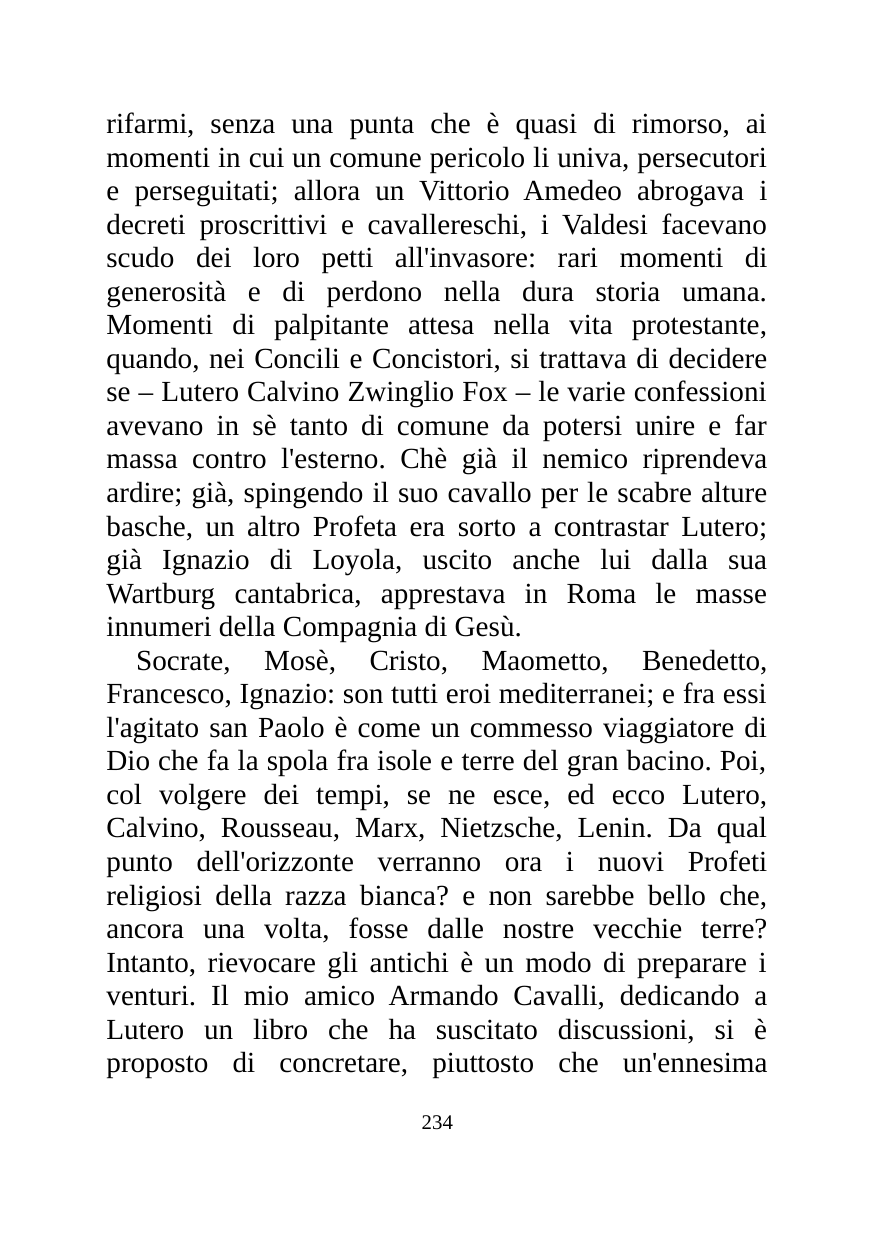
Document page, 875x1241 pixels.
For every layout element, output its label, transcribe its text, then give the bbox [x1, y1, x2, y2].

text Socrate, Mosè, Cristo, Maometto, Benedetto, Francesco, Ignazio: son tutti eroi mediterranei; e fra essi l'agitato san Paolo è come un commesso viaggiatore di Dio che fa la spola fra isole e terre del gran bacino. Poi, col volgere dei tempi, se ne esce, ed ecco Lutero, Calvino, Rousseau, Marx, Nietzsche, Lenin. Da qual punto dell'orizzonte verranno ora i nuovi Profeti religiosi della razza bianca? e non sarebbe bello che, ancora una volta, fosse dalle nostre vecchie terre? Intanto, rievocare gli antichi è un modo di preparare i venturi. Il mio amico Armando Cavalli, dedicando a Lutero un libro che ha suscitato discussioni, si è proposto di concretare, piuttosto che un'ennesima [106, 643, 768, 1079]
text rifarmi, senza una punta che è quasi di rimorso, ai momenti in cui un comune pericolo li univa, persecutori e perseguitati; allora un Vittorio Amedeo abrogava i decreti proscrittivi e cavallereschi, i Valdesi facevano scudo dei loro petti all'invasore: rari momenti di generosità e di perdono nella dura storia umana. Momenti di palpitante attesa nella vita protestante, quando, nei Concili e Concistori, si trattava di decidere se – Lutero Calvino Zwinglio Fox – le varie confessioni avevano in sè tanto di comune da potersi unire e far massa contro l'esterno. Chè già il nemico riprendeva ardire; già, spingendo il suo cavallo per le scabre alture basche, un altro Profeta era sorto a contrastar Lutero; già Ignazio di Loyola, uscito anche lui dalla sua Wartburg cantabrica, apprestava in Roma le masse innumeri della Compagnia di Gesù. [106, 106, 768, 643]
